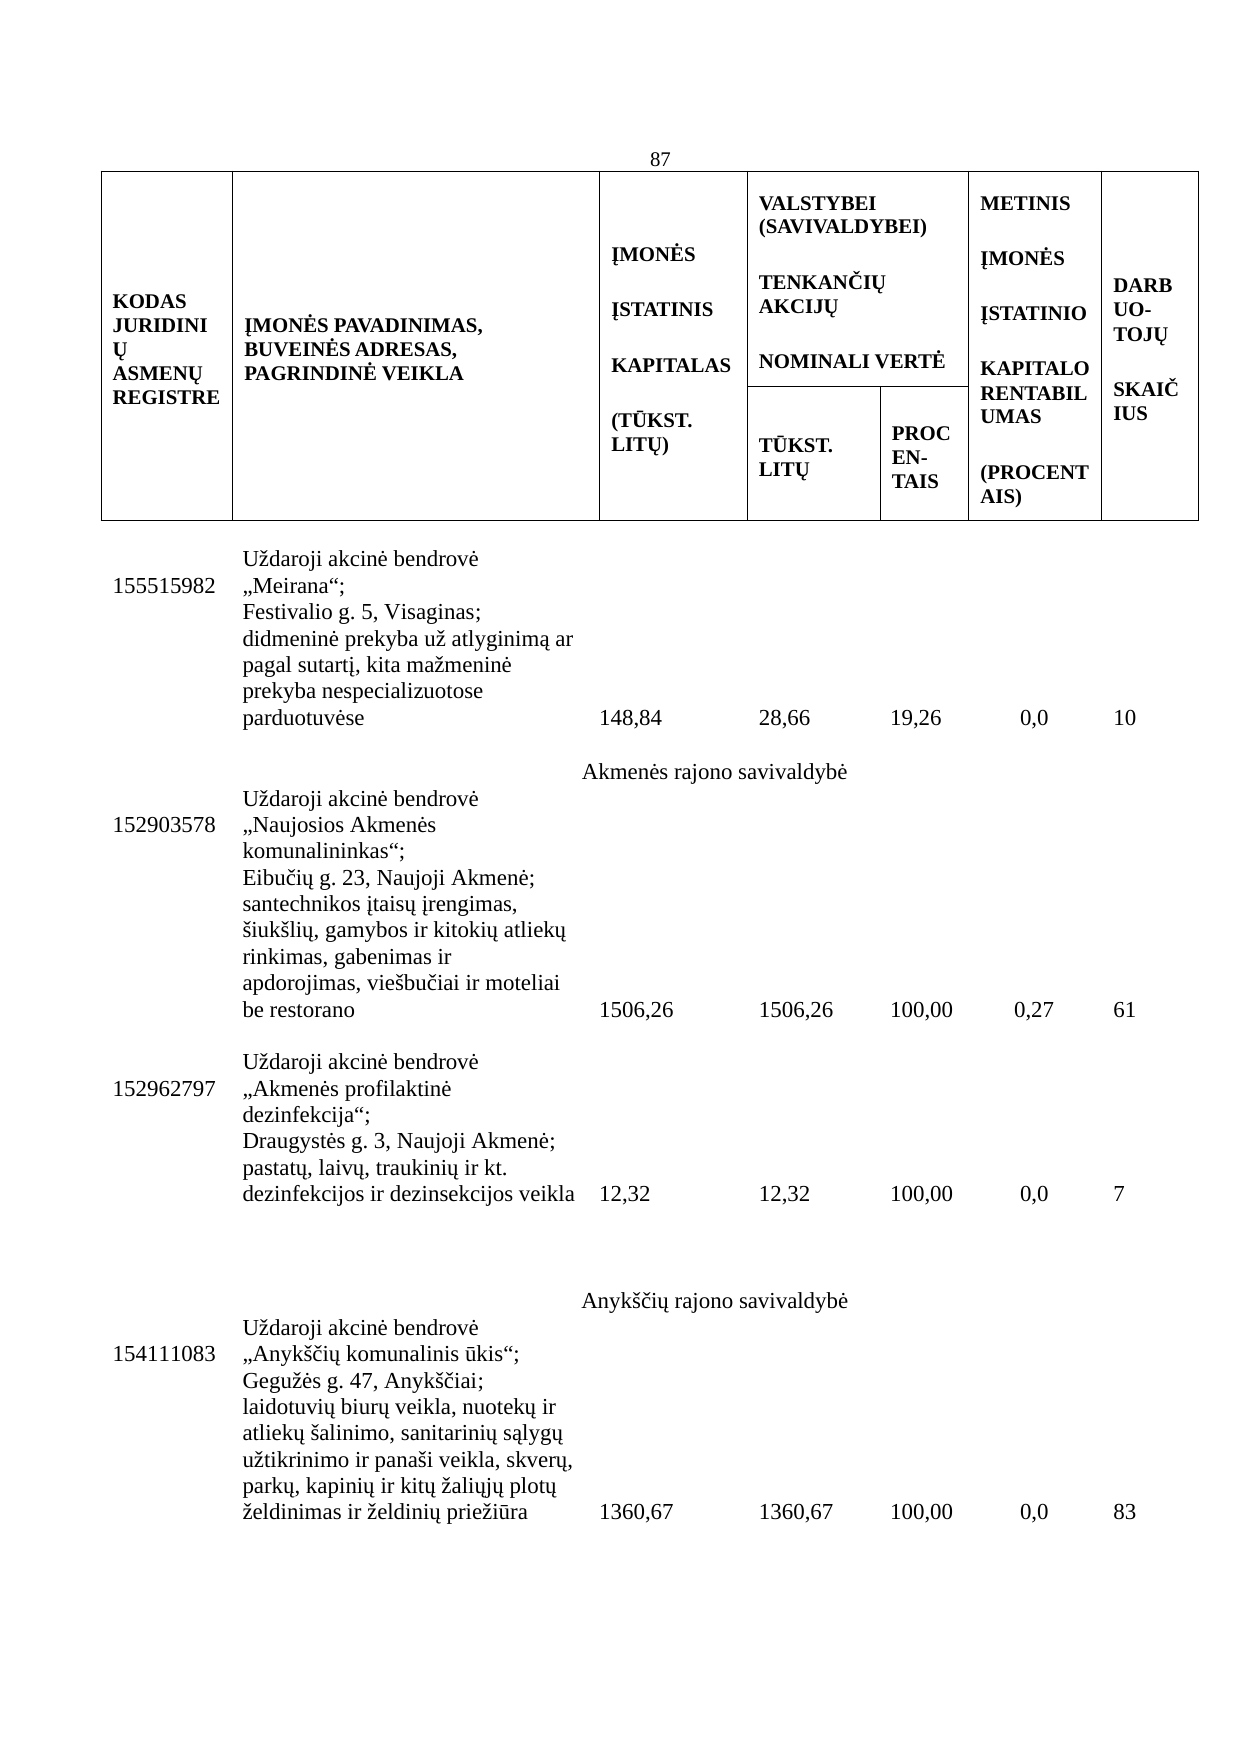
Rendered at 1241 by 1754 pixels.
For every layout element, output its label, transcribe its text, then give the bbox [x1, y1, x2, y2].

table_cell 148,84 [588, 546, 747, 730]
table_cell Anykščių rajono savivaldybė [231, 1288, 1198, 1314]
table_cell Uždaroji akcinė bendrovė „Akmenės profilaktinė dezinfekcija“; Draugystės g. 3, Naujoji Akmenė; pastatų, laivų, traukinių ir kt. dezinfekcijos ir dezinsekcijos veikla [231, 1048, 588, 1206]
table_cell [101, 1022, 1198, 1048]
table_cell 100,00 [879, 1048, 966, 1206]
table_cell 1506,26 [588, 785, 747, 1022]
table_cell 154111083 [101, 1314, 231, 1525]
table_cell 0,0 [966, 1048, 1102, 1206]
table_cell Akmenės rajono savivaldybė [231, 759, 1198, 785]
table_cell [101, 1206, 1198, 1286]
table_cell 100,00 [879, 1314, 966, 1525]
table_cell 12,32 [748, 1048, 879, 1206]
table_cell 61 [1102, 785, 1198, 1022]
table_cell [101, 1525, 1198, 1551]
table_cell 28,66 [748, 546, 879, 730]
table_cell 19,26 [879, 546, 966, 730]
table_cell 7 [1102, 1048, 1198, 1206]
table_cell 1360,67 [748, 1314, 879, 1525]
table_cell [101, 1288, 231, 1314]
table_cell 1360,67 [588, 1314, 747, 1525]
table_cell [101, 759, 231, 785]
table_cell [101, 730, 1198, 756]
table_cell Uždaroji akcinė bendrovė „Anykščių komunalinis ūkis“; Gegužės g. 47, Anykščiai; laidotuvių biurų veikla, nuotekų ir atliekų šalinimo, sanitarinių sąlygų užtikrinimo ir panaši veikla, skverų, parkų, kapinių ir kitų žaliųjų plotų želdinimas ir želdinių priežiūra [231, 1314, 588, 1525]
table_cell 83 [1102, 1314, 1198, 1525]
table_cell 100,00 [879, 785, 966, 1022]
table_cell 152903578 [101, 785, 231, 1022]
table_cell 0,0 [966, 546, 1102, 730]
table_cell Uždaroji akcinė bendrovė „Meirana“; Festivalio g. 5, Visaginas; didmeninė prekyba už atlyginimą ar pagal sutartį, kita mažmeninė prekyba nespecializuotose parduotuvėse [231, 546, 588, 730]
table_cell 0,0 [966, 1314, 1102, 1525]
table_cell 12,32 [588, 1048, 747, 1206]
table_cell 0,27 [966, 785, 1102, 1022]
table_cell 155515982 [101, 546, 231, 730]
table_cell 10 [1102, 546, 1198, 730]
table_cell 1506,26 [748, 785, 879, 1022]
table_cell 152962797 [101, 1048, 231, 1206]
table_cell Uždaroji akcinė bendrovė „Naujosios Akmenės komunalininkas“; Eibučių g. 23, Naujoji Akmenė; santechnikos įtaisų įrengimas, šiukšlių, gamybos ir kitokių atliekų rinkimas, gabenimas ir apdorojimas, viešbučiai ir moteliai be restorano [231, 785, 588, 1022]
